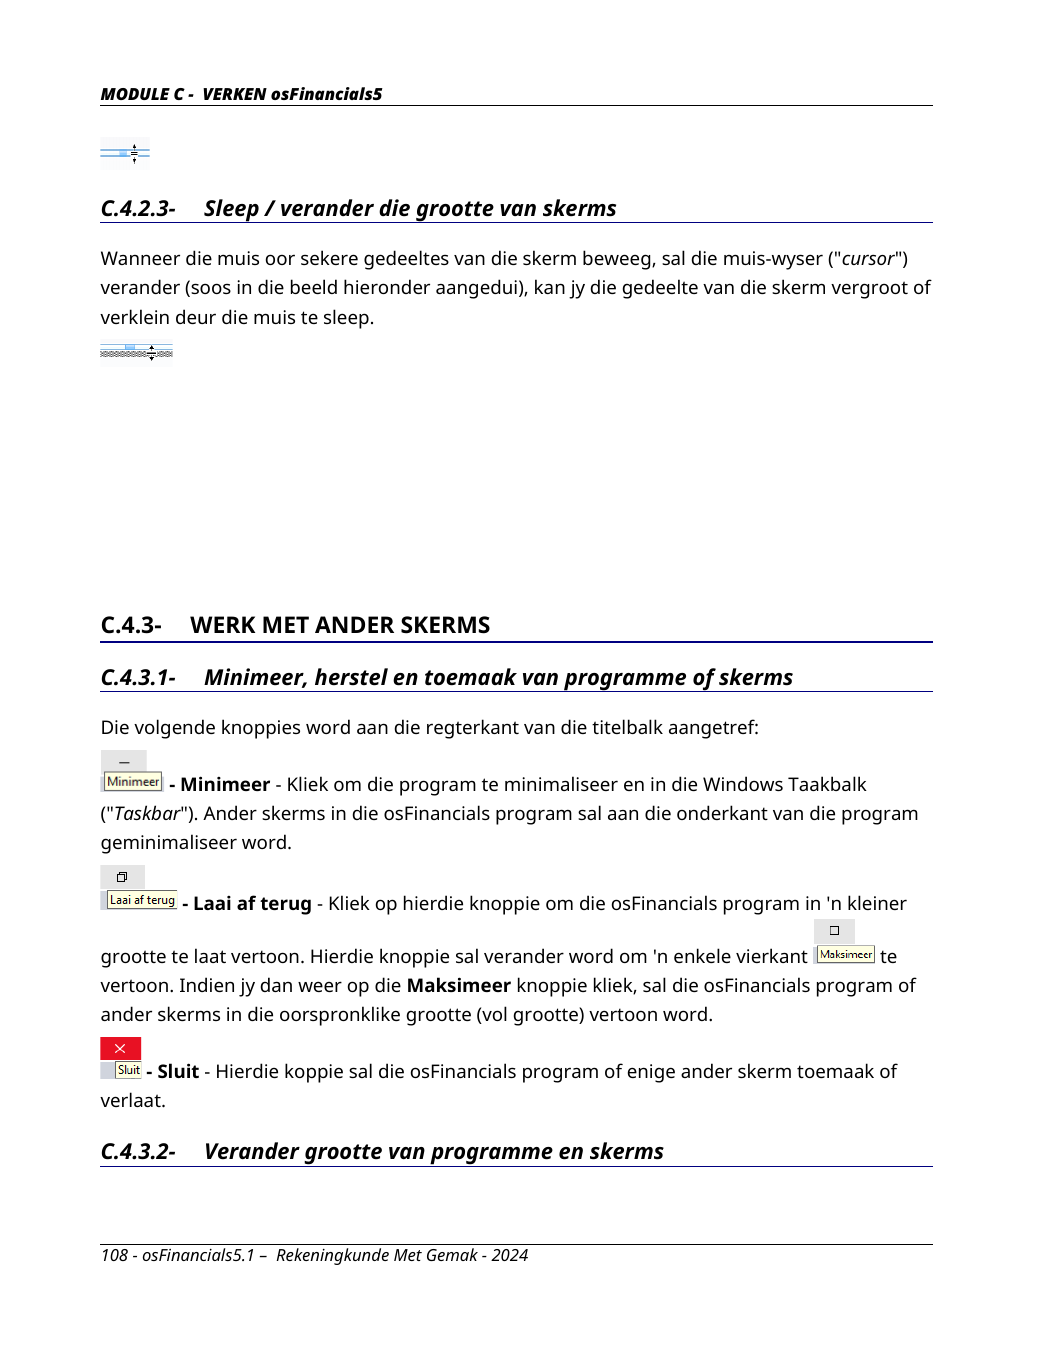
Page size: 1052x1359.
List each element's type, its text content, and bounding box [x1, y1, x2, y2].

picture [100, 1037, 142, 1079]
subtitle WERK MET ANDER SKERMS [100, 609, 933, 641]
picture [813, 919, 875, 964]
text - Minimeer - Kliek om die program te minimaliseer en in die Windows Taakbalk ("Taskbar"). Ander skerms in die osFinancials program sal aan die onderkant van die program geminimaliseer word. [100, 750, 933, 855]
text - Sluit - Hierdie koppie sal die osFinancials program of enige ander skerm toemaak of verlaat. [100, 1037, 933, 1113]
subtitle Minimeer, herstel en toemaak van programme of skerms [100, 662, 933, 691]
picture [100, 750, 165, 792]
text Die volgende knoppies word aan die regterkant van die titelbalk aangetref: [100, 714, 933, 740]
subtitle Sleep / verander die grootte van skerms [100, 192, 933, 222]
subtitle Verander grootte van programme en skerms [100, 1136, 933, 1166]
picture [100, 137, 150, 170]
text Wanneer die muis oor sekere gedeeltes van die skerm beweeg, sal die muis-wyser ("cursor") verander (soos in die beeld hieronder aangedui), kan jy die gedeelte van die skerm vergroot of verklein deur die muis te sleep. [100, 245, 933, 329]
picture [100, 865, 178, 910]
picture [100, 339, 173, 367]
text - Laai af terug - Kliek op hierdie knoppie om die osFinancials program in 'n kleiner grootte te laat vertoon. Hierdie knoppie sal verander word om 'n enkele vierkant te vertoon. Indien jy dan weer op die Maksimeer knoppie kliek, sal die osFinancials program of ander skerms in die oorspronklike grootte (vol grootte) vertoon word. [100, 865, 933, 1027]
